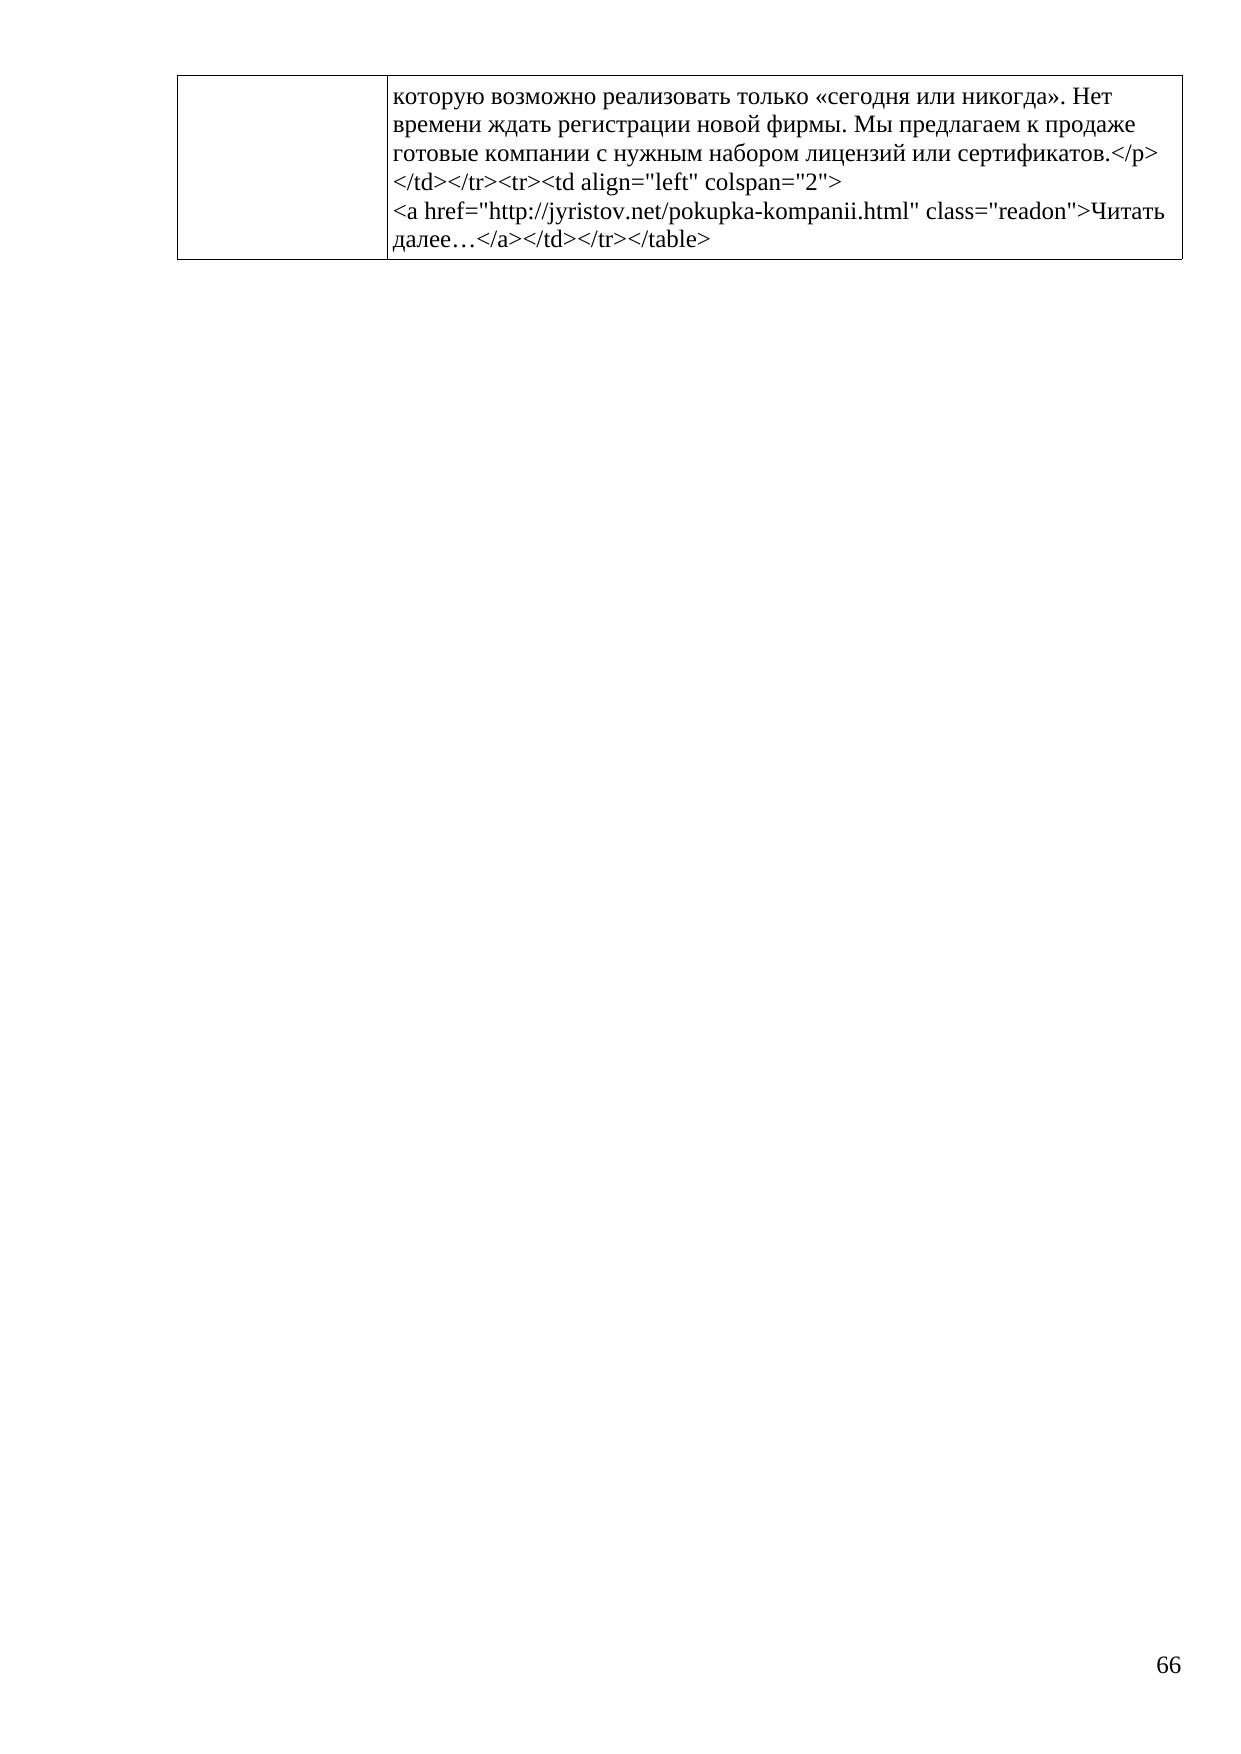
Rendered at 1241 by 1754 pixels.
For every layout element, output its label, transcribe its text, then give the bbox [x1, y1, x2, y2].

table_cell [178, 76, 387, 259]
table_cell которую возможно реализовать только «сегодня или никогда». Нет времени ждать регистрации новой фирмы. Мы предлагаем к продаже готовые компании с нужным набором лицензий или сертификатов.</p> </td></tr><tr><td align="left" colspan="2"> <a href="http://jyristov.net/pokupka-kompanii.html" class="readon">Читать далее…</a></td></tr></table> [388, 76, 1182, 259]
